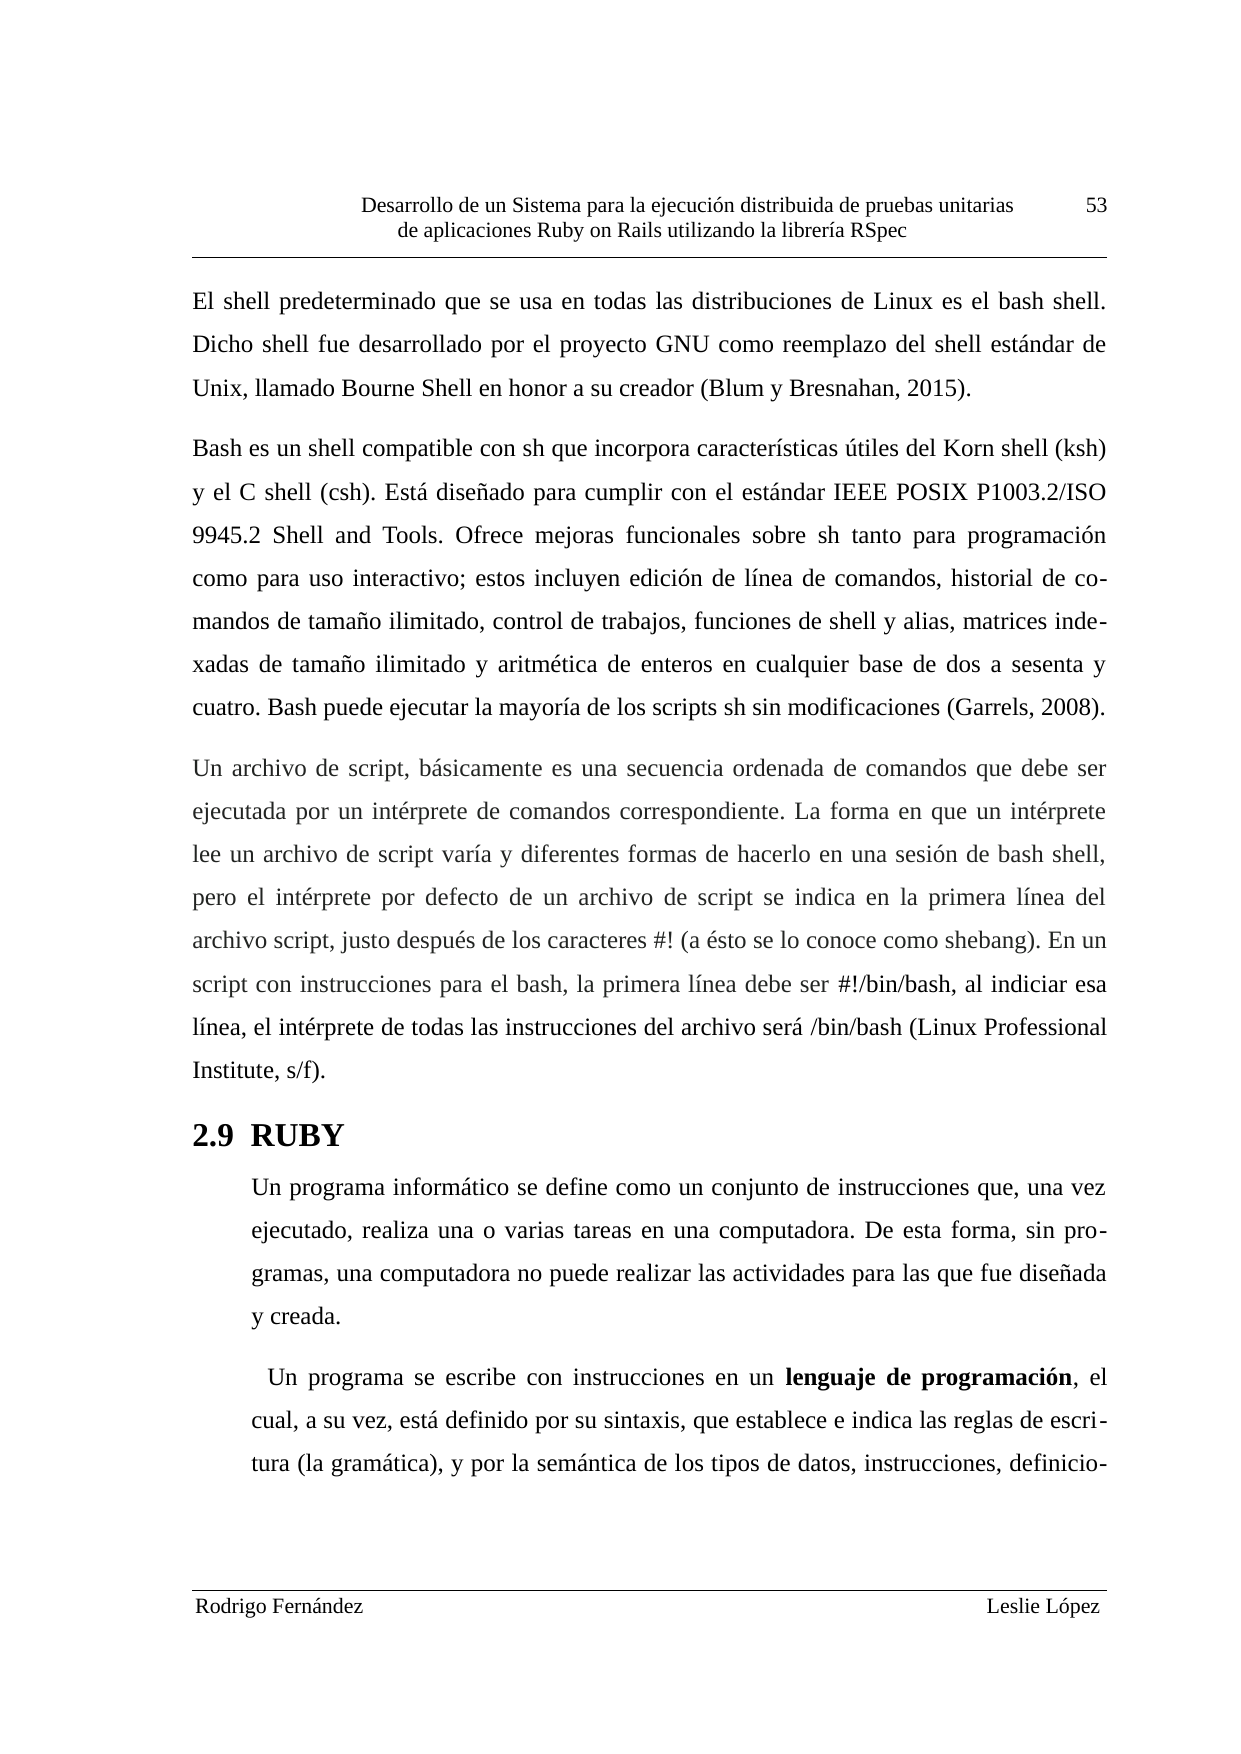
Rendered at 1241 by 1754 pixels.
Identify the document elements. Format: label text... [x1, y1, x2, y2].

text Un programa se escribe con instrucciones en un lenguaje de programación, el cual, a su vez, está definido por su sintaxis, que establece e indica las reglas de escri­tura (la gramática), y por la semántica de los tipos de datos, instrucciones, definicio­ [251, 1362, 1107, 1477]
text Bash es un shell compatible con sh que incorpora características útiles del Korn shell (ksh) y el C shell (csh). Está diseñado para cumplir con el estándar IEEE POSIX P1003.2/ISO 9945.2 Shell and Tools. Ofrece mejoras funcionales sobre sh tanto para programación como para uso interactivo; estos incluyen edición de línea de comandos, historial de co­mandos de tamaño ilimitado, control de trabajos, funciones de shell y alias, matrices inde­xadas de tamaño ilimitado y aritmética de enteros en cualquier base de dos a sesenta y cuatro. Bash puede ejecutar la mayoría de los scripts sh sin modificaciones (Garrels, 2008).⁠ [192, 433, 1107, 721]
subtitle Ruby [192, 1116, 1107, 1154]
list El shell predeterminado que se usa en todas las distribuciones de Linux es el bash shell. Dicho shell fue desarrollado por el proyecto GNU como reemplazo del shell estándar de Unix, llamado Bourne Shell en honor a su creador (Blum y Bresnahan, 2015).⁠ [192, 286, 1107, 401]
text Un archivo de script, básicamente es una secuencia ordenada de comandos que debe ser ejecutada por un intérprete de comandos correspondiente. La forma en que un intérprete lee un archivo de script varía y diferentes formas de hacerlo en una sesión de bash shell, pero el intérprete por defecto de un archivo de script se indica en la primera línea del archivo script, justo después de los caracteres #! (a ésto se lo conoce como shebang). En un script con instrucciones para el bash, la primera línea debe ser #!/bin/bash, al indiciar esa línea, el intérprete de todas las instrucciones del archivo será /bin/bash (Linux Professional Institute, s/f).⁠ [192, 753, 1107, 1084]
text Un programa informático se define como un conjunto de instrucciones que, una vez ejecutado, realiza una o varias tareas en una computadora. De esta forma, sin pro­gramas, una computadora no puede realizar las actividades para las que fue diseñada y creada. [251, 1172, 1107, 1330]
